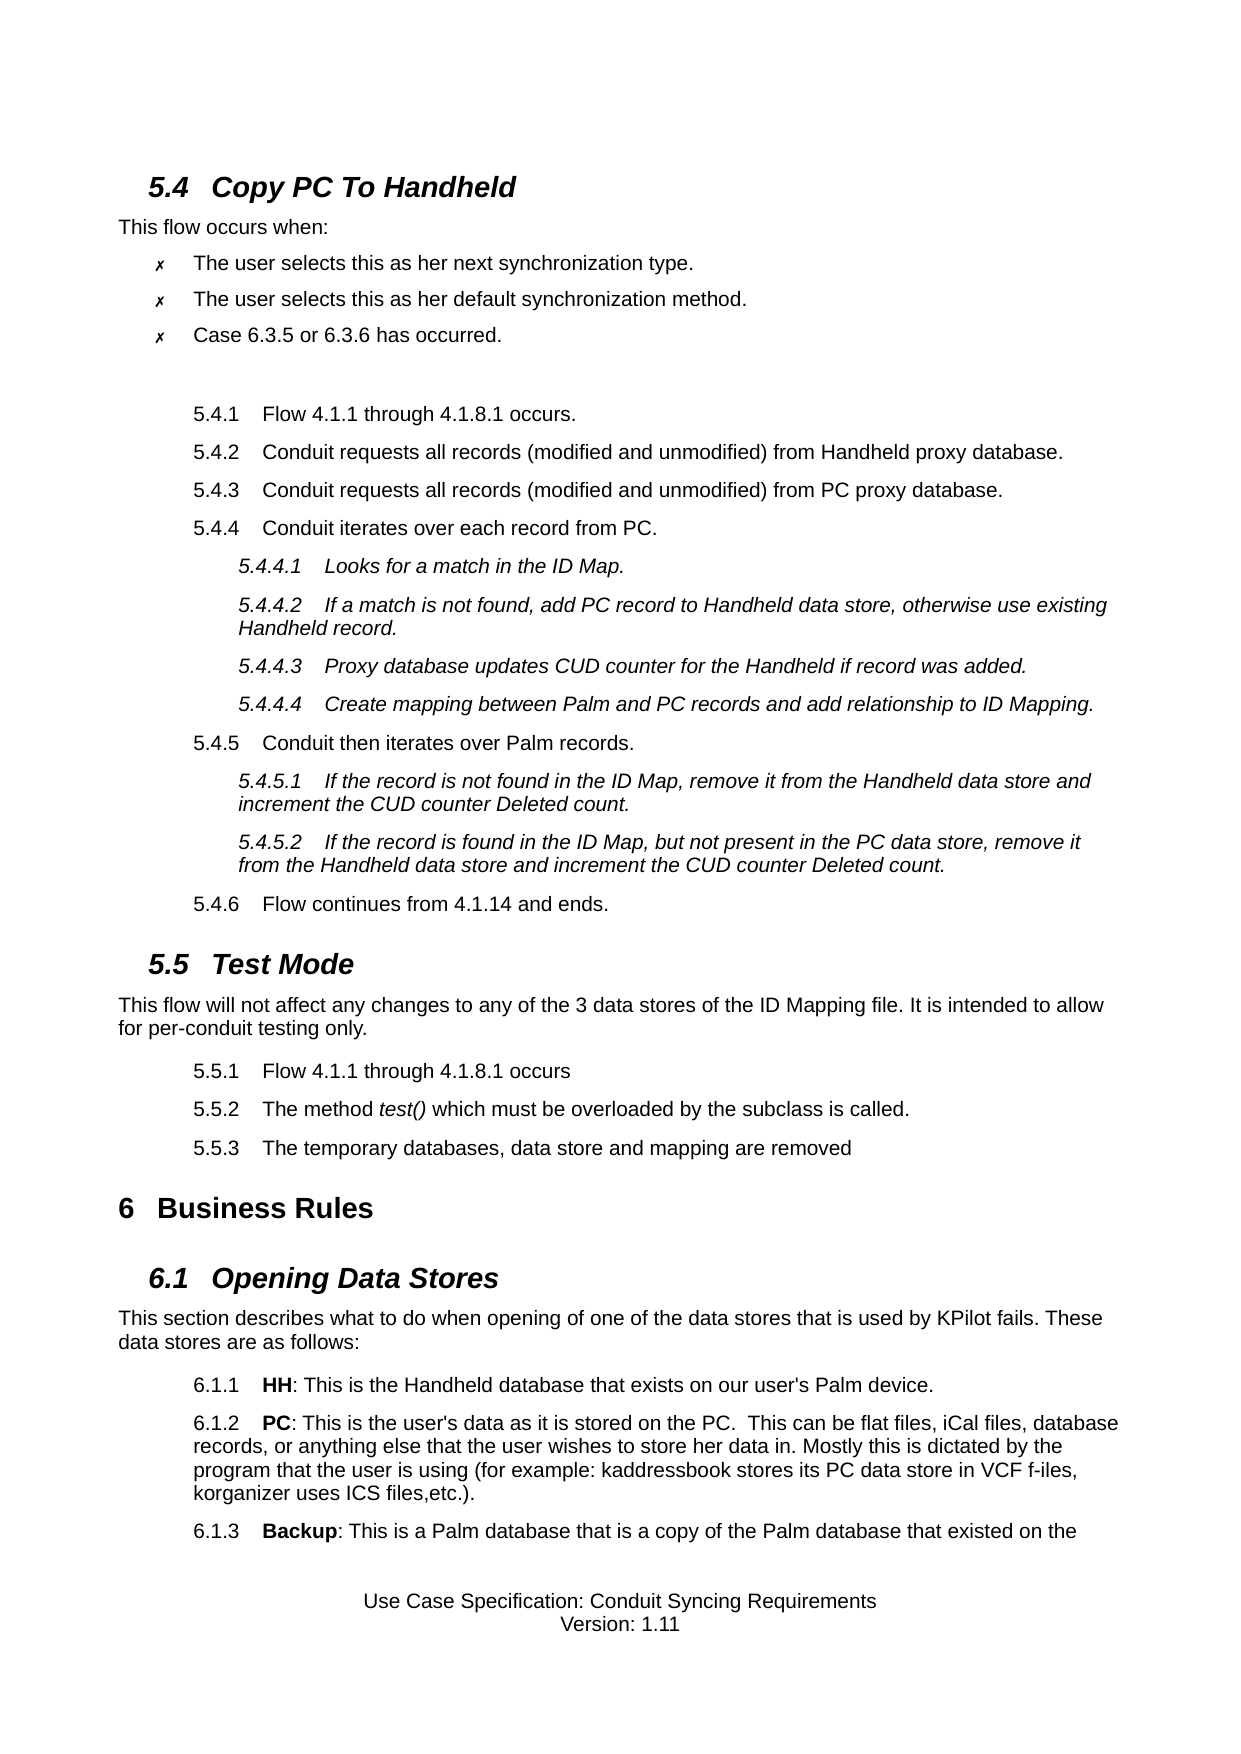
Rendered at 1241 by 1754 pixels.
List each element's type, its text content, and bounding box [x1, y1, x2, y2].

subtitle Business Rules [118, 1192, 1122, 1224]
subtitle If a match is not found, add PC record to Handheld data store, otherwise use existing Handheld record. [238, 593, 1122, 640]
subtitle Looks for a match in the ID Map. [238, 555, 1122, 578]
text This flow occurs when: [118, 216, 1122, 239]
list The user selects this as her default synchronization method. [156, 287, 1122, 311]
list The user selects this as her next synchronization type. [156, 252, 1122, 275]
subtitle Backup: This is a Palm database that is a copy of the Palm database that existed on the [193, 1519, 1122, 1543]
subtitle HH: This is the Handheld database that exists on our user's Palm device. [193, 1373, 1122, 1397]
subtitle Conduit iterates over each record from PC. [193, 517, 1122, 540]
list Case 6.3.5 or 6.3.6 has occurred. [156, 323, 1122, 346]
subtitle Create mapping between Palm and PC records and add relationship to ID Mapping. [238, 693, 1122, 716]
subtitle Flow 4.1.1 through 4.1.8.1 occurs [193, 1059, 1122, 1083]
text This section describes what to do when opening of one of the data stores that is used by KPilot fails. These data stores are as follows: [118, 1307, 1122, 1353]
subtitle Conduit requests all records (modified and unmodified) from PC proxy database. [193, 478, 1122, 502]
subtitle Flow 4.1.1 through 4.1.8.1 occurs. [193, 402, 1122, 425]
subtitle Copy PC To Handheld [148, 171, 1122, 203]
subtitle Conduit requests all records (modified and unmodified) from Handheld proxy database. [193, 440, 1122, 463]
subtitle Proxy database updates CUD counter for the Handheld if record was added. [238, 655, 1122, 678]
subtitle The method test() which must be overloaded by the subclass is called. [193, 1098, 1122, 1121]
subtitle If the record is not found in the ID Map, remove it from the Handheld data store and increment the CUD counter Deleted count. [238, 769, 1122, 816]
subtitle The temporary databases, data store and mapping are removed [193, 1136, 1122, 1159]
subtitle Opening Data Stores [148, 1262, 1122, 1294]
subtitle PC: This is the user's data as it is stored on the PC. This can be flat files, iCal files, database records, or anything else that the user wishes to store her data in. Mostly this is dictated by the program that the user is using (for example: kaddressbook stores its PC data store in VCF f-iles, korganizer uses ICS files,etc.). [193, 1412, 1122, 1504]
subtitle If the record is found in the ID Map, but not present in the PC data store, remove it from the Handheld data store and increment the CUD counter Deleted count. [238, 831, 1122, 877]
subtitle Conduit then iterates over Palm records. [193, 731, 1122, 754]
subtitle Flow continues from 4.1.14 and ends. [193, 892, 1122, 916]
subtitle Test Mode [148, 948, 1122, 981]
text This flow will not affect any changes to any of the 3 data stores of the ID Mapping file. It is intended to allow for per-conduit testing only. [118, 993, 1122, 1039]
